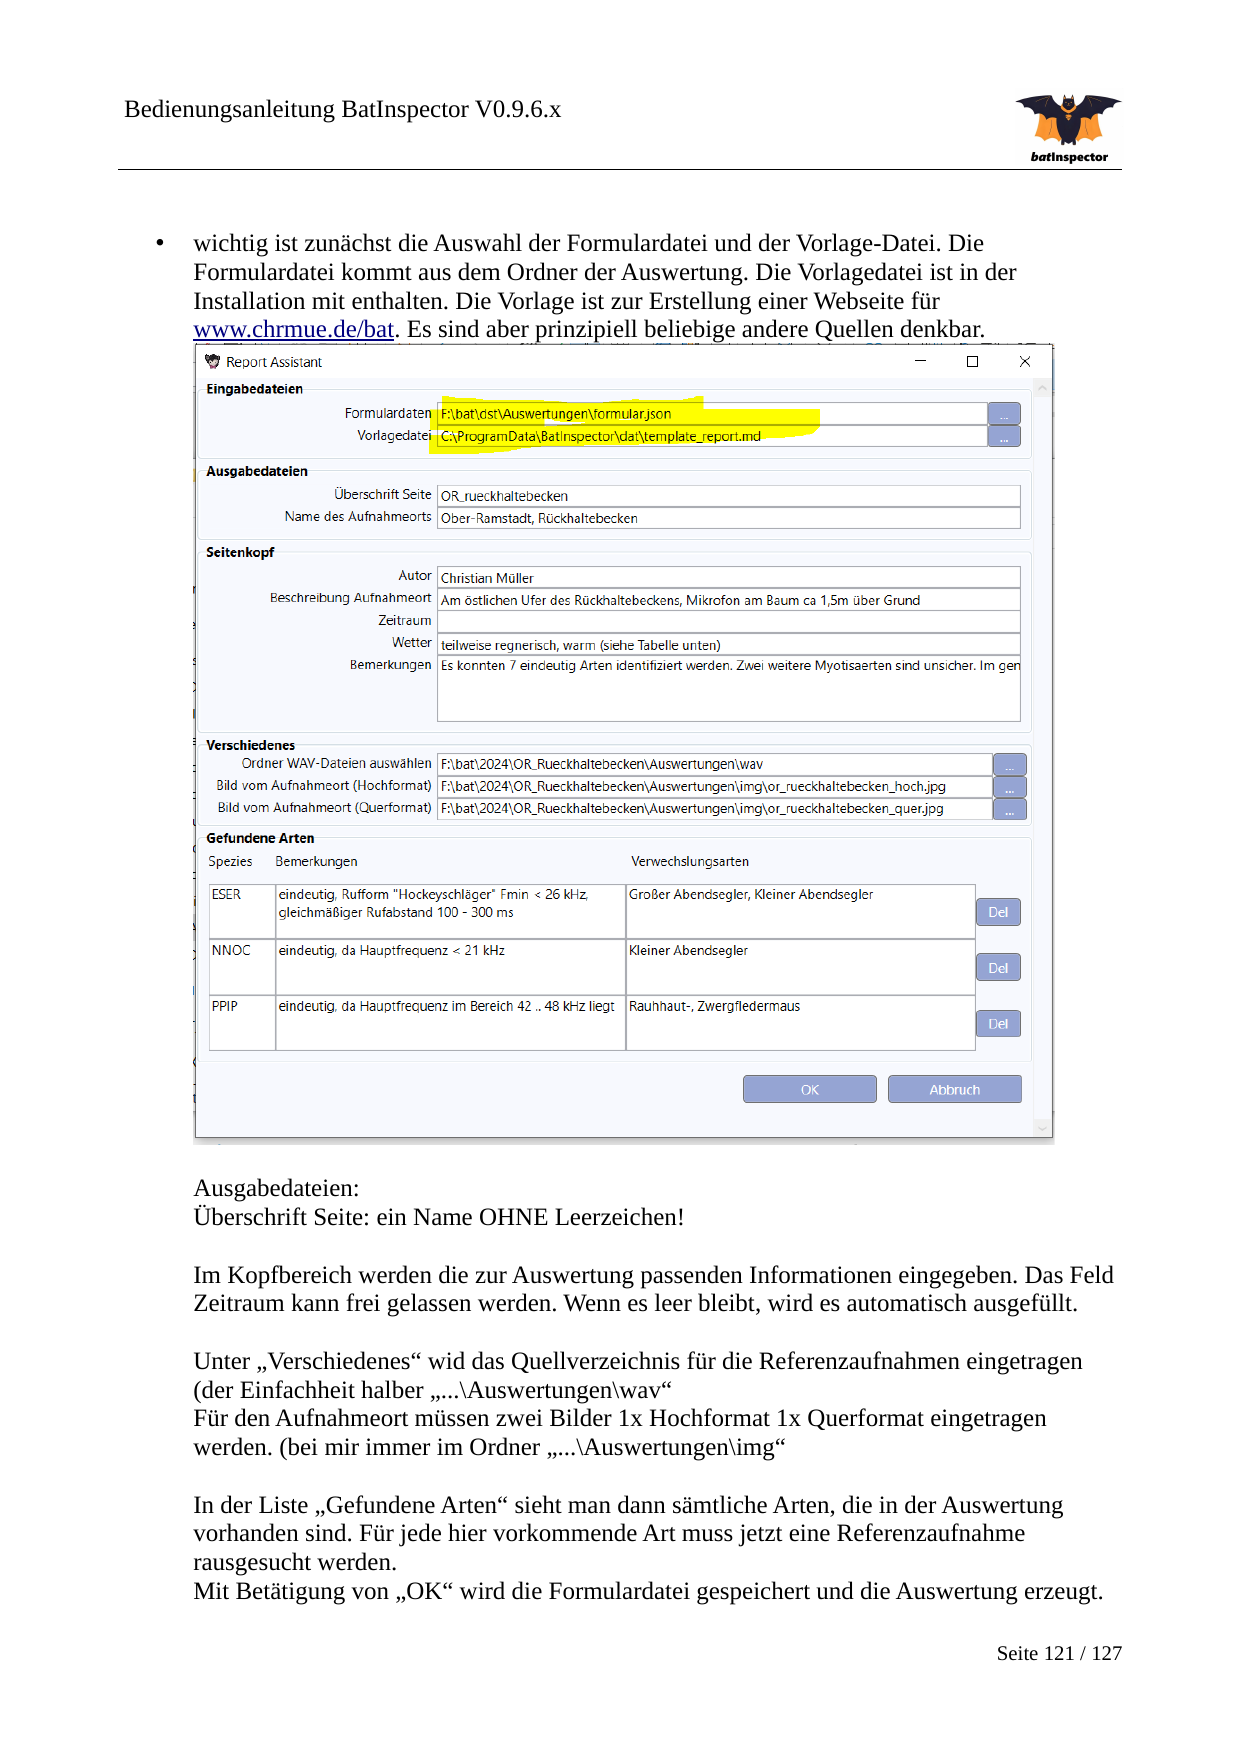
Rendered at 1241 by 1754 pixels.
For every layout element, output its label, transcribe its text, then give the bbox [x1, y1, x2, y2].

picture [193, 343, 1055, 1145]
picture [1015, 88, 1125, 165]
list wichtig ist zunächst die Auswahl der Formulardatei und der Vorlage-Datei. Die Formulardatei kommt aus dem Ordner der Auswertung. Die Vorlagedatei ist in der Installation mit enthalten. Die Vorlage ist zur Erstellung einer Webseite für www.chrmue.de/bat. Es sind aber prinzipiell beliebige andere Quellen denkbar. Ausgabedateien: Überschrift Seite: ein Name OHNE Leerzeichen! Im Kopfbereich werden die zur Auswertung passenden Informationen eingegeben. Das Feld Zeitraum kann frei gelassen werden. Wenn es leer bleibt, wird es automatisch ausgefüllt. Unter „Verschiedenes“ wid das Quellverzeichnis für die Referenzaufnahmen eingetragen (der Einfachheit halber „...\Auswertungen\wav“ Für den Aufnahmeort müssen zwei Bilder 1x Hochformat 1x Querformat eingetragen werden. (bei mir immer im Ordner „...\Auswertungen\img“ In der Liste „Gefundene Arten“ sieht man dann sämtliche Arten, die in der Auswertung vorhanden sind. Für jede hier vorkommende Art muss jetzt eine Referenzaufnahme rausgesucht werden. Mit Betätigung von „OK“ wird die Formulardatei gespeichert und die Auswertung erzeugt. [156, 228, 1122, 1605]
